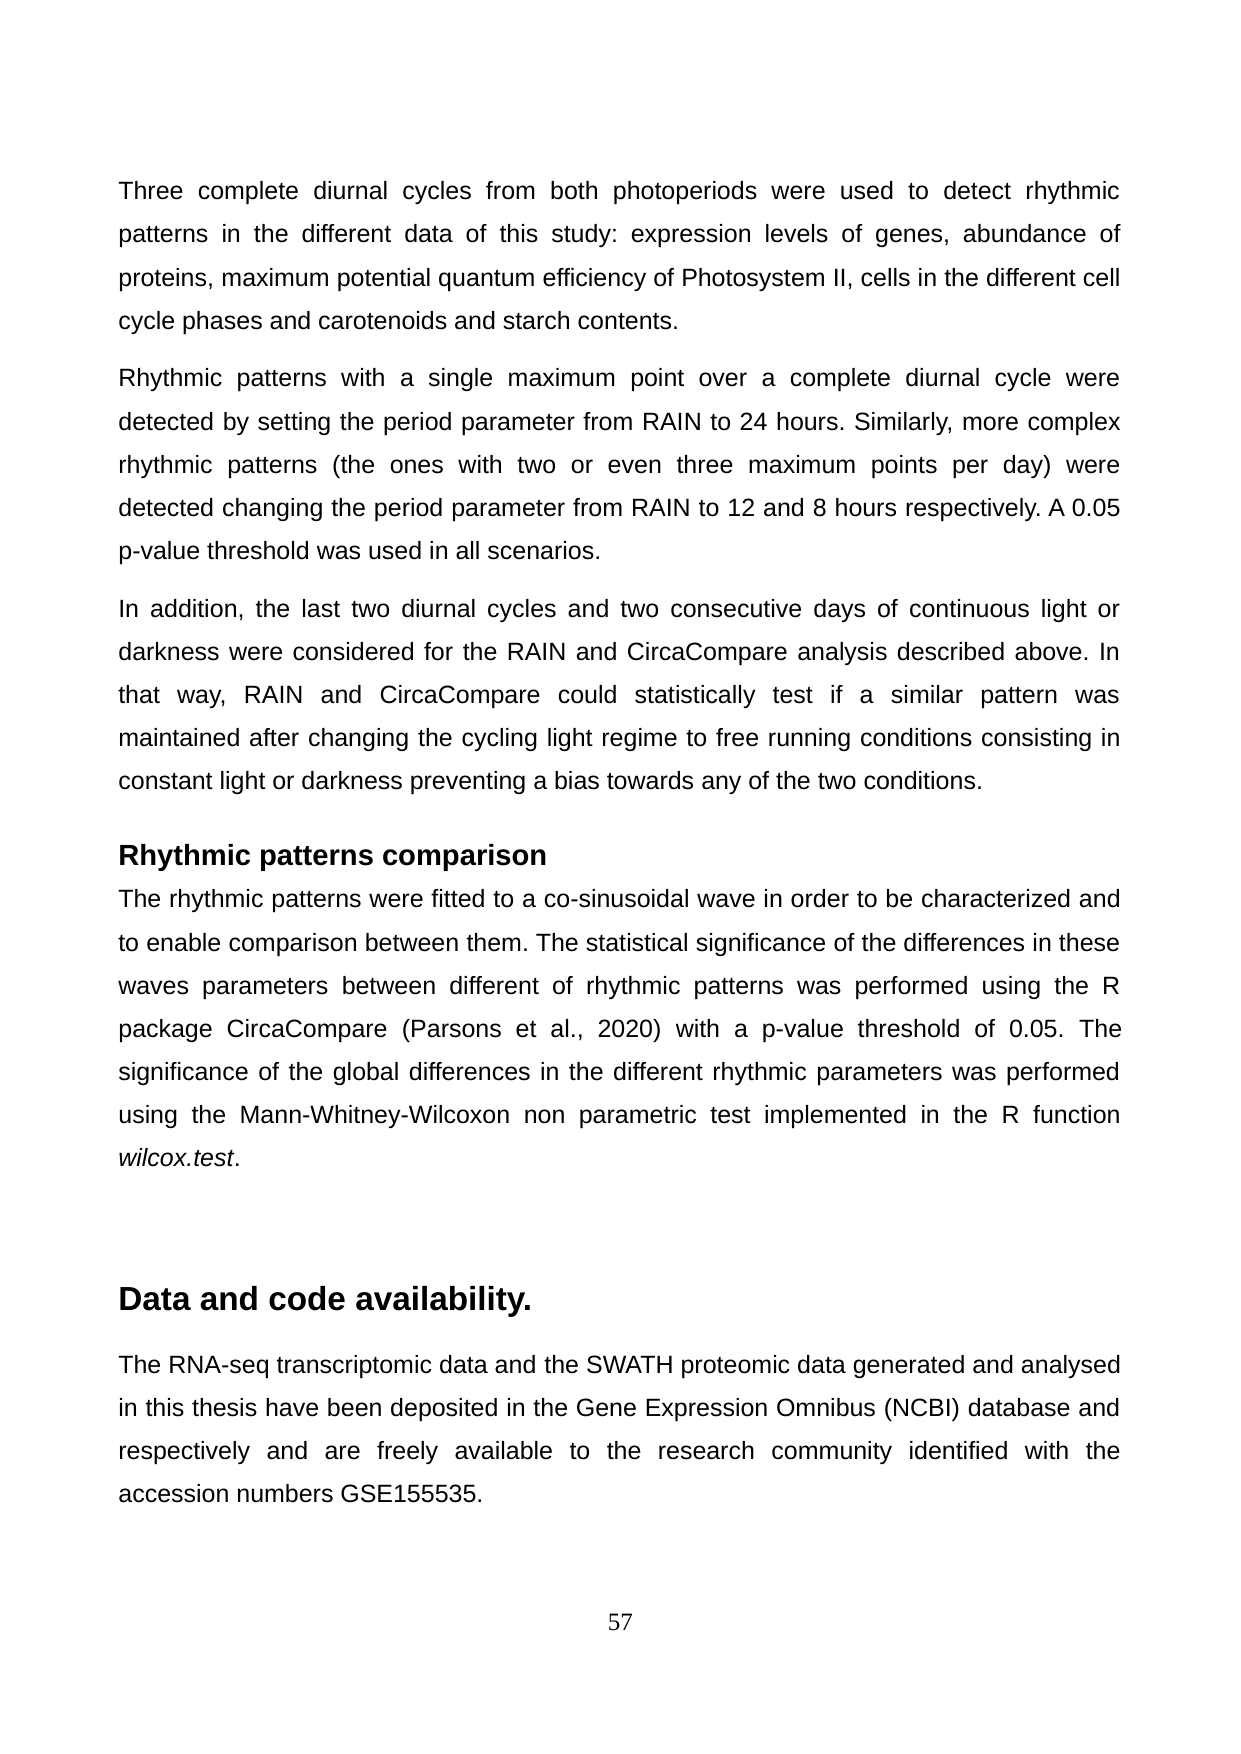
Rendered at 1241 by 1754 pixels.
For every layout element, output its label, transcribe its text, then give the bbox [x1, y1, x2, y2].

text The RNA-seq transcriptomic data and the SWATH proteomic data generated and analysed in this thesis have been deposited in the Gene Expression Omnibus (NCBI) database and respectively and are freely available to the research community identified with the accession numbers GSE155535. [118, 1349, 1122, 1508]
subtitle Data and code availability. [118, 1279, 1122, 1318]
subtitle Rhythmic patterns comparison [118, 838, 1122, 872]
text Rhythmic patterns with a single maximum point over a complete diurnal cycle were detected by setting the period parameter from RAIN to 24 hours. Similarly, more complex rhythmic patterns (the ones with two or even three maximum points per day) were detected changing the period parameter from RAIN to 12 and 8 hours respectively. A 0.05 p-value threshold was used in all scenarios. [118, 363, 1122, 565]
text The rhythmic patterns were fitted to a co-sinusoidal wave in order to be characterized and to enable comparison between them. The statistical significance of the differences in these waves parameters between different of rhythmic patterns was performed using the R package CircaCompare (Parsons et al., 2020)⁠ with a p-value threshold of 0.05. The significance of the global differences in the different rhythmic parameters was performed using the Mann-Whitney-Wilcoxon non parametric test implemented in the R function wilcox.test. [118, 884, 1122, 1172]
text In addition, the last two diurnal cycles and two consecutive days of continuous light or darkness were considered for the RAIN and CircaCompare analysis described above. In that way, RAIN and CircaCompare could statistically test if a similar pattern was maintained after changing the cycling light regime to free running conditions consisting in constant light or darkness preventing a bias towards any of the two conditions. [118, 594, 1122, 795]
text Three complete diurnal cycles from both photoperiods were used to detect rhythmic patterns in the different data of this study: expression levels of genes, abundance of proteins, maximum potential quantum efficiency of Photosystem II, cells in the different cell cycle phases and carotenoids and starch contents. [118, 176, 1122, 334]
